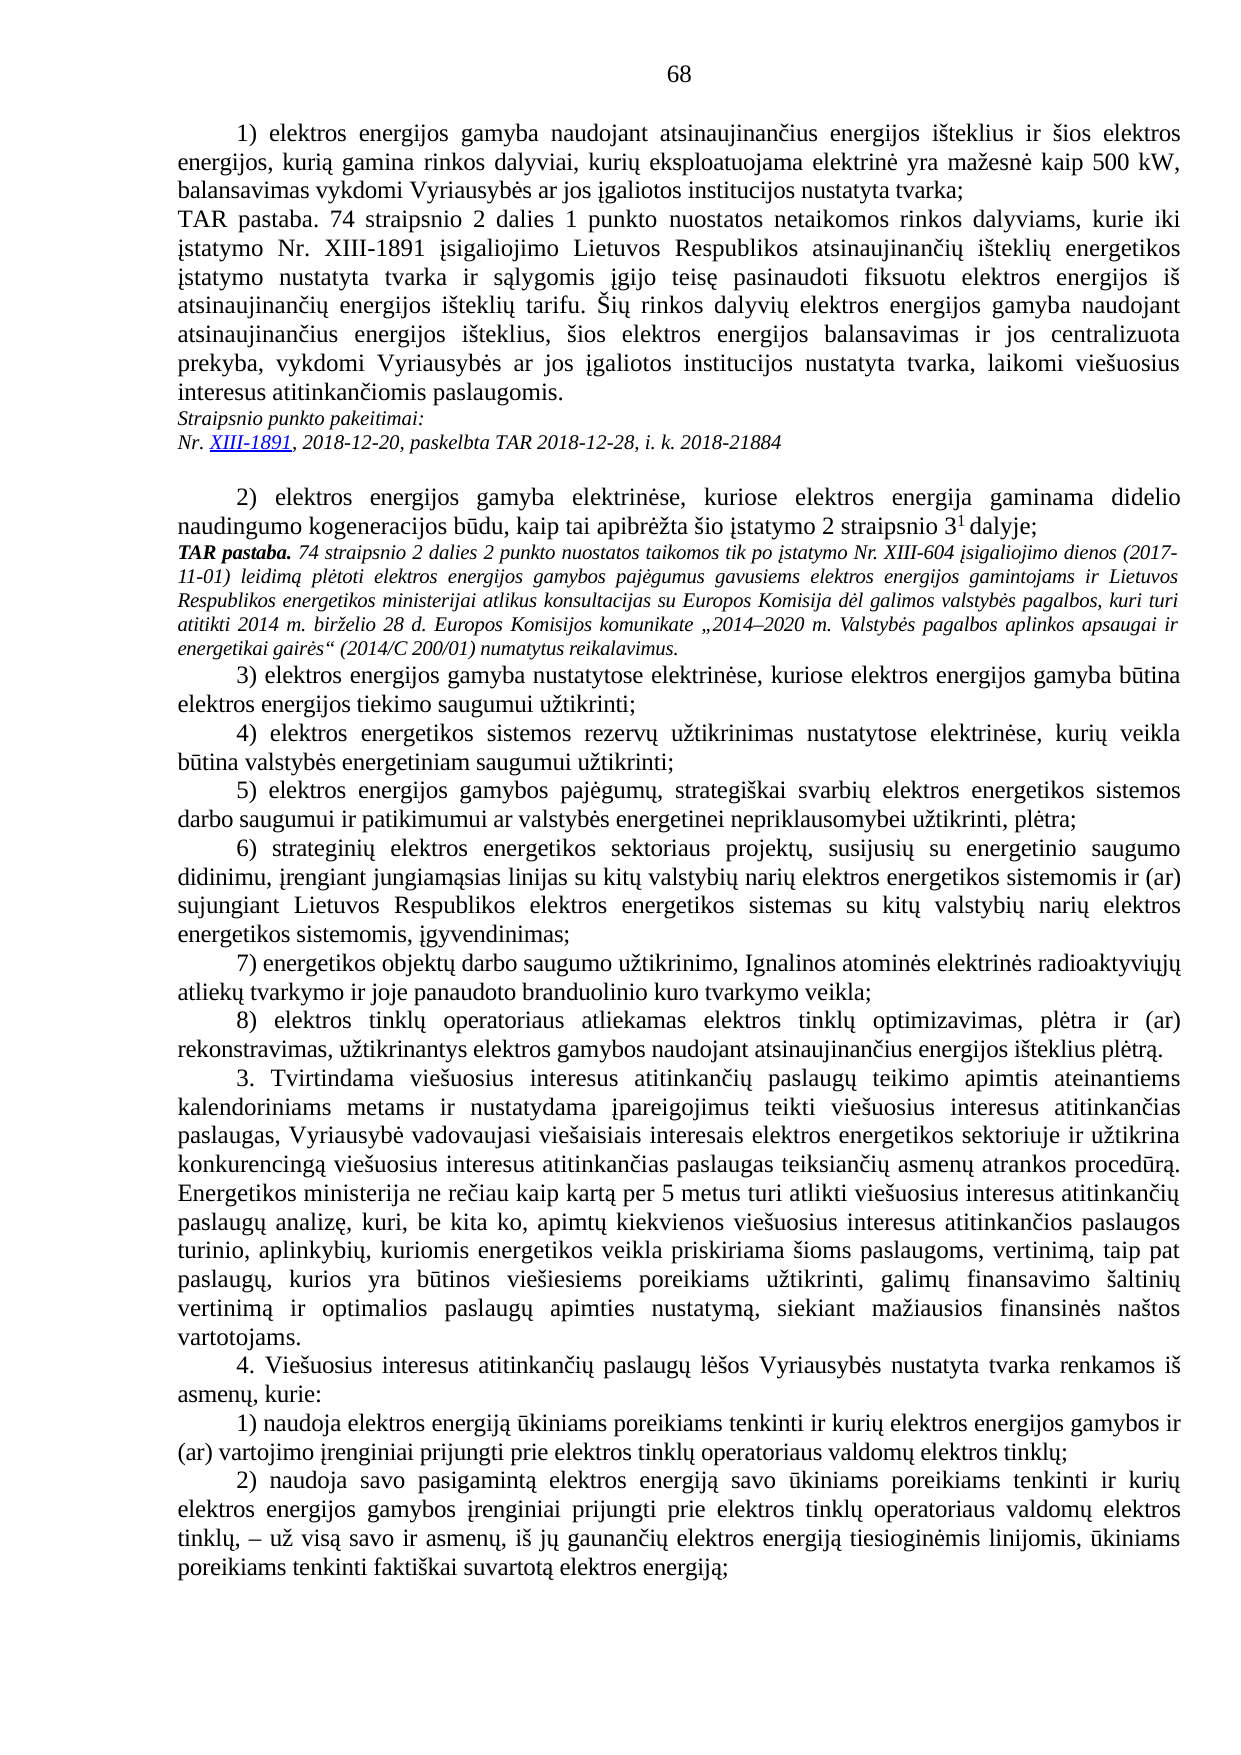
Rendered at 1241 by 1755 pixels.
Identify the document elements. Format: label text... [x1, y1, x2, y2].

text 4) elektros energetikos sistemos rezervų užtikrinimas nustatytose elektrinėse, kurių veikla būtina valstybės energetiniam saugumui užtikrinti; [177, 718, 1181, 775]
text 8) elektros tinklų operatoriaus atliekamas elektros tinklų optimizavimas, plėtra ir (ar) rekonstravimas, užtikrinantys elektros gamybos naudojant atsinaujinančius energijos išteklius plėtrą. [177, 1005, 1181, 1063]
text 5) elektros energijos gamybos pajėgumų, strategiškai svarbių elektros energetikos sistemos darbo saugumui ir patikimumui ar valstybės energetinei nepriklausomybei užtikrinti, plėtra; [177, 775, 1181, 833]
text 1) elektros energijos gamyba naudojant atsinaujinančius energijos išteklius ir šios elektros energijos, kurią gamina rinkos dalyviai, kurių eksploatuojama elektrinė yra mažesnė kaip 500 kW, balansavimas vykdomi Vyriausybės ar jos įgaliotos institucijos nustatyta tvarka; [177, 118, 1181, 204]
text 6) strateginių elektros energetikos sektoriaus projektų, susijusių su energetinio saugumo didinimu, įrengiant jungiamąsias linijas su kitų valstybių narių elektros energetikos sistemomis ir (ar) sujungiant Lietuvos Respublikos elektros energetikos sistemas su kitų valstybių narių elektros energetikos sistemomis, įgyvendinimas; [177, 833, 1181, 948]
text 4. Viešuosius interesus atitinkančių paslaugų lėšos Vyriausybės nustatyta tvarka renkamos iš asmenų, kurie: [177, 1350, 1181, 1408]
text 2) elektros energijos gamyba elektrinėse, kuriose elektros energija gaminama didelio naudingumo kogeneracijos būdu, kaip tai apibrėžta šio įstatymo 2 straipsnio 31 dalyje; [177, 482, 1181, 540]
text 1) naudoja elektros energiją ūkiniams poreikiams tenkinti ir kurių elektros energijos gamybos ir (ar) vartojimo įrenginiai prijungti prie elektros tinklų operatoriaus valdomų elektros tinklų; [177, 1408, 1181, 1465]
text 3. Tvirtindama viešuosius interesus atitinkančių paslaugų teikimo apimtis ateinantiems kalendoriniams metams ir nustatydama įpareigojimus teikti viešuosius interesus atitinkančias paslaugas, Vyriausybė vadovaujasi viešaisiais interesais elektros energetikos sektoriuje ir užtikrina konkurencingą viešuosius interesus atitinkančias paslaugas teiksiančių asmenų atrankos procedūrą. Energetikos ministerija ne rečiau kaip kartą per 5 metus turi atlikti viešuosius interesus atitinkančių paslaugų analizę, kuri, be kita ko, apimtų kiekvienos viešuosius interesus atitinkančios paslaugos turinio, aplinkybių, kuriomis energetikos veikla priskiriama šioms paslaugoms, vertinimą, taip pat paslaugų, kurios yra būtinos viešiesiems poreikiams užtikrinti, galimų finansavimo šaltinių vertinimą ir optimalios paslaugų apimties nustatymą, siekiant mažiausios finansinės naštos vartotojams. [177, 1063, 1181, 1350]
text 2) naudoja savo pasigamintą elektros energiją savo ūkiniams poreikiams tenkinti ir kurių elektros energijos gamybos įrenginiai prijungti prie elektros tinklų operatoriaus valdomų elektros tinklų, – už visą savo ir asmenų, iš jų gaunančių elektros energiją tiesioginėmis linijomis, ūkiniams poreikiams tenkinti faktiškai suvartotą elektros energiją; [177, 1465, 1181, 1580]
text 3) elektros energijos gamyba nustatytose elektrinėse, kuriose elektros energijos gamyba būtina elektros energijos tiekimo saugumui užtikrinti; [177, 660, 1181, 718]
text TAR pastaba. 74 straipsnio 2 dalies 2 punkto nuostatos taikomos tik po įstatymo Nr. XIII-604 įsigaliojimo dienos (2017-11-01) leidimą plėtoti elektros energijos gamybos pajėgumus gavusiems elektros energijos gamintojams ir Lietuvos Respublikos energetikos ministerijai atlikus konsultacijas su Europos Komisija dėl galimos valstybės pagalbos, kuri turi atitikti 2014 m. birželio 28 d. Europos Komisijos komunikate „2014–2020 m. Valstybės pagalbos aplinkos apsaugai ir energetikai gairės“ (2014/C 200/01) numatytus reikalavimus. [177, 540, 1181, 660]
text Nr. XIII-1891, 2018-12-20, paskelbta TAR 2018-12-28, i. k. 2018-21884 [177, 430, 1181, 454]
text Straipsnio punkto pakeitimai: [177, 406, 1181, 430]
text 7) energetikos objektų darbo saugumo užtikrinimo, Ignalinos atominės elektrinės radioaktyviųjų atliekų tvarkymo ir joje panaudoto branduolinio kuro tvarkymo veikla; [177, 948, 1181, 1005]
text TAR pastaba. 74 straipsnio 2 dalies 1 punkto nuostatos netaikomos rinkos dalyviams, kurie iki įstatymo Nr. XIII-1891 įsigaliojimo Lietuvos Respublikos atsinaujinančių išteklių energetikos įstatymo nustatyta tvarka ir sąlygomis įgijo teisę pasinaudoti fiksuotu elektros energijos iš atsinaujinančių energijos išteklių tarifu. Šių rinkos dalyvių elektros energijos gamyba naudojant atsinaujinančius energijos išteklius, šios elektros energijos balansavimas ir jos centralizuota prekyba, vykdomi Vyriausybės ar jos įgaliotos institucijos nustatyta tvarka, laikomi viešuosius interesus atitinkančiomis paslaugomis. [177, 204, 1181, 406]
